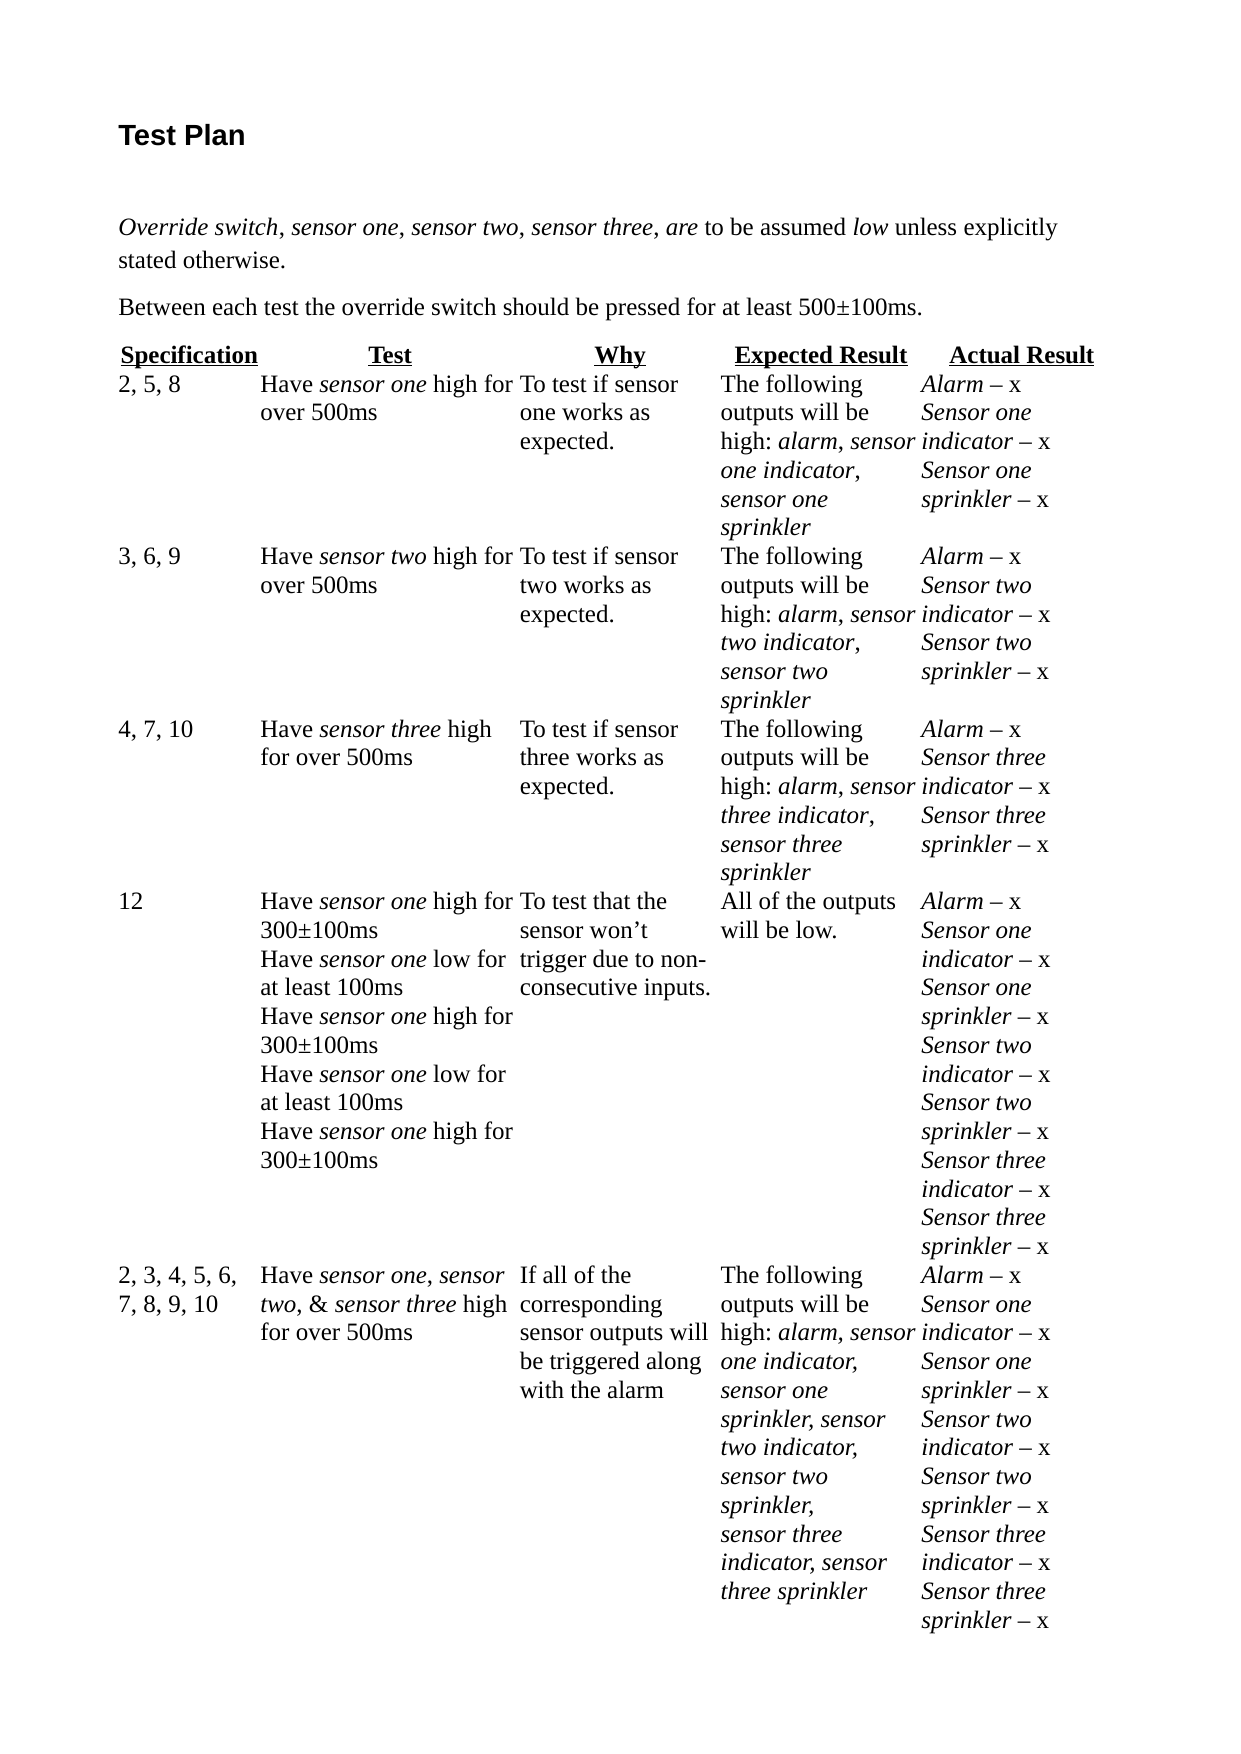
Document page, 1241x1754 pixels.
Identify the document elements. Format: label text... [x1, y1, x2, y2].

text Override switch, sensor one, sensor two, sensor three, are to be assumed low unless explicitly stated otherwise. [118, 212, 1122, 273]
table_cell 4, 7, 10 [118, 714, 260, 886]
table_cell To test if sensor three works as expected. [520, 714, 720, 886]
table_header Actual Result [921, 340, 1122, 369]
table_cell Have sensor one, sensor two, & sensor three high for over 500ms [260, 1260, 519, 1634]
table_cell If all of the corresponding sensor outputs will be triggered along with the alarm [520, 1260, 720, 1634]
table_cell 12 [118, 886, 260, 1260]
table_cell The following outputs will be high: alarm, sensor one indicator, sensor one sprinkler [720, 369, 921, 541]
table_cell Alarm – x Sensor two indicator – x Sensor two sprinkler – x [921, 541, 1122, 714]
table_cell Alarm – x Sensor one indicator – x Sensor one sprinkler – x [921, 369, 1122, 541]
table_cell 2, 3, 4, 5, 6, 7, 8, 9, 10 [118, 1260, 260, 1634]
table_header Why [520, 340, 720, 369]
table_cell Have sensor three high for over 500ms [260, 714, 519, 886]
table_cell Alarm – x Sensor three indicator – x Sensor three sprinkler – x [921, 714, 1122, 886]
table_cell The following outputs will be high: alarm, sensor three indicator, sensor three sprinkler [720, 714, 921, 886]
table_header Expected Result [720, 340, 921, 369]
table_cell 3, 6, 9 [118, 541, 260, 714]
table_cell 2, 5, 8 [118, 369, 260, 541]
table_header Test [260, 340, 519, 369]
table_cell To test if sensor two works as expected. [520, 541, 720, 714]
text Between each test the override switch should be pressed for at least 500±100ms. [118, 292, 1122, 321]
table_cell The following outputs will be high: alarm, sensor two indicator, sensor two sprinkler [720, 541, 921, 714]
table_cell To test if sensor one works as expected. [520, 369, 720, 541]
table_header Specification [118, 340, 260, 369]
table_cell Have sensor one high for 300±100ms Have sensor one low for at least 100ms Have sensor one high for 300±100ms Have sensor one low for at least 100ms Have sensor one high for 300±100ms [260, 886, 519, 1260]
table_cell To test that the sensor won’t trigger due to non-consecutive inputs. [520, 886, 720, 1260]
table_cell Have sensor one high for over 500ms [260, 369, 519, 541]
table_cell Alarm – x Sensor one indicator – x Sensor one sprinkler – x Sensor two indicator – x Sensor two sprinkler – x Sensor three indicator – x Sensor three sprinkler – x [921, 886, 1122, 1260]
subtitle Test Plan [118, 118, 1122, 152]
table_cell Alarm – x Sensor one indicator – x Sensor one sprinkler – x Sensor two indicator – x Sensor two sprinkler – x Sensor three indicator – x Sensor three sprinkler – x [921, 1260, 1122, 1634]
table_cell All of the outputs will be low. [720, 886, 921, 1260]
table_cell Have sensor two high for over 500ms [260, 541, 519, 714]
table_cell The following outputs will be high: alarm, sensor one indicator, sensor one sprinkler, sensor two indicator, sensor two sprinkler, sensor three indicator, sensor three sprinkler [720, 1260, 921, 1634]
